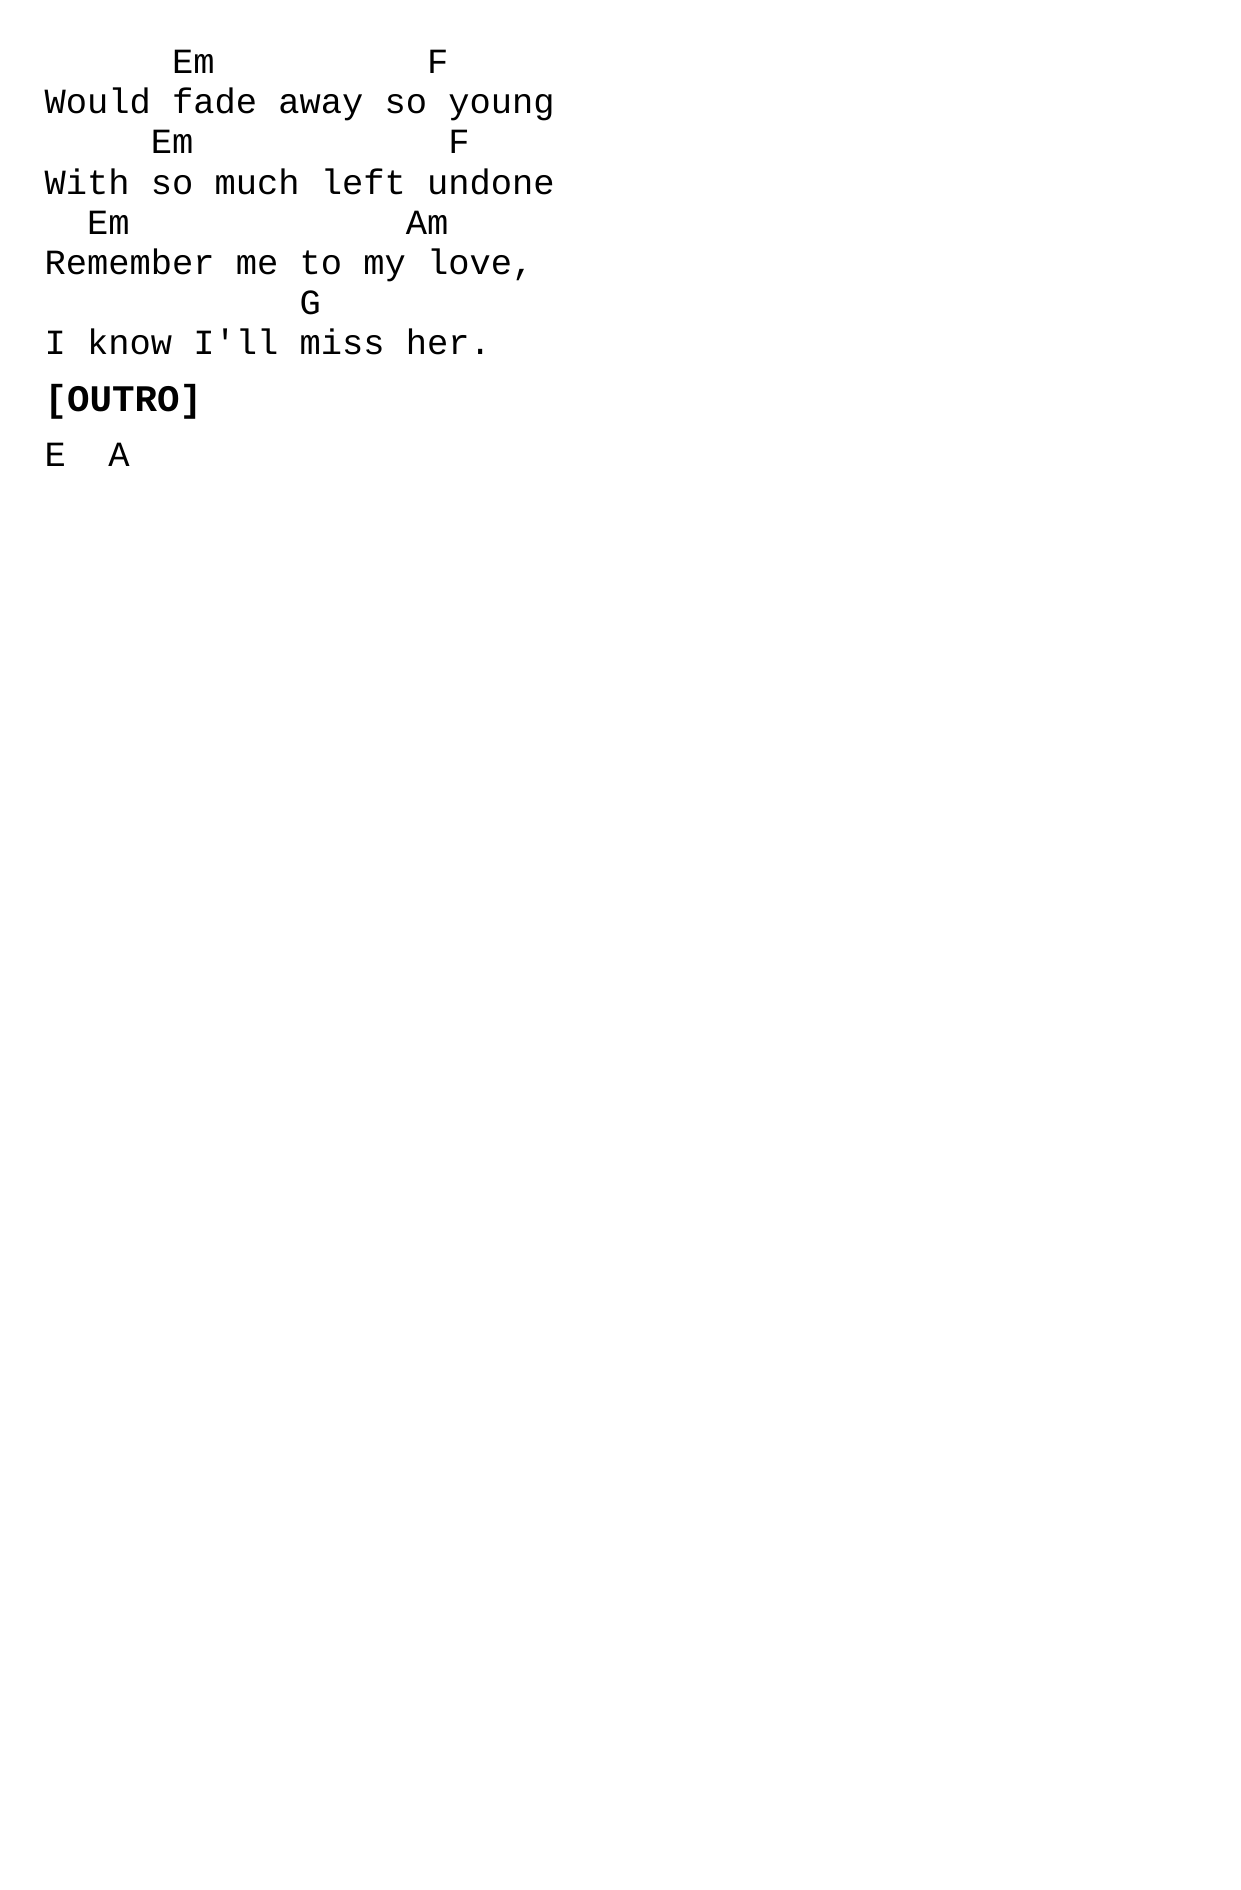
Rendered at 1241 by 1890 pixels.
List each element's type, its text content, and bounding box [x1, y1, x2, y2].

text E A [44, 437, 1063, 477]
text Em F [44, 44, 1063, 84]
text I know I'll miss her. [44, 325, 1063, 365]
text With so much left undone [44, 164, 1063, 205]
text Would fade away so young [44, 84, 1063, 124]
text Em Am [44, 205, 1063, 245]
text G [44, 285, 1063, 325]
subtitle [OUTRO] [44, 380, 1063, 422]
text Em F [44, 124, 1063, 164]
text Remember me to my love, [44, 245, 1063, 285]
